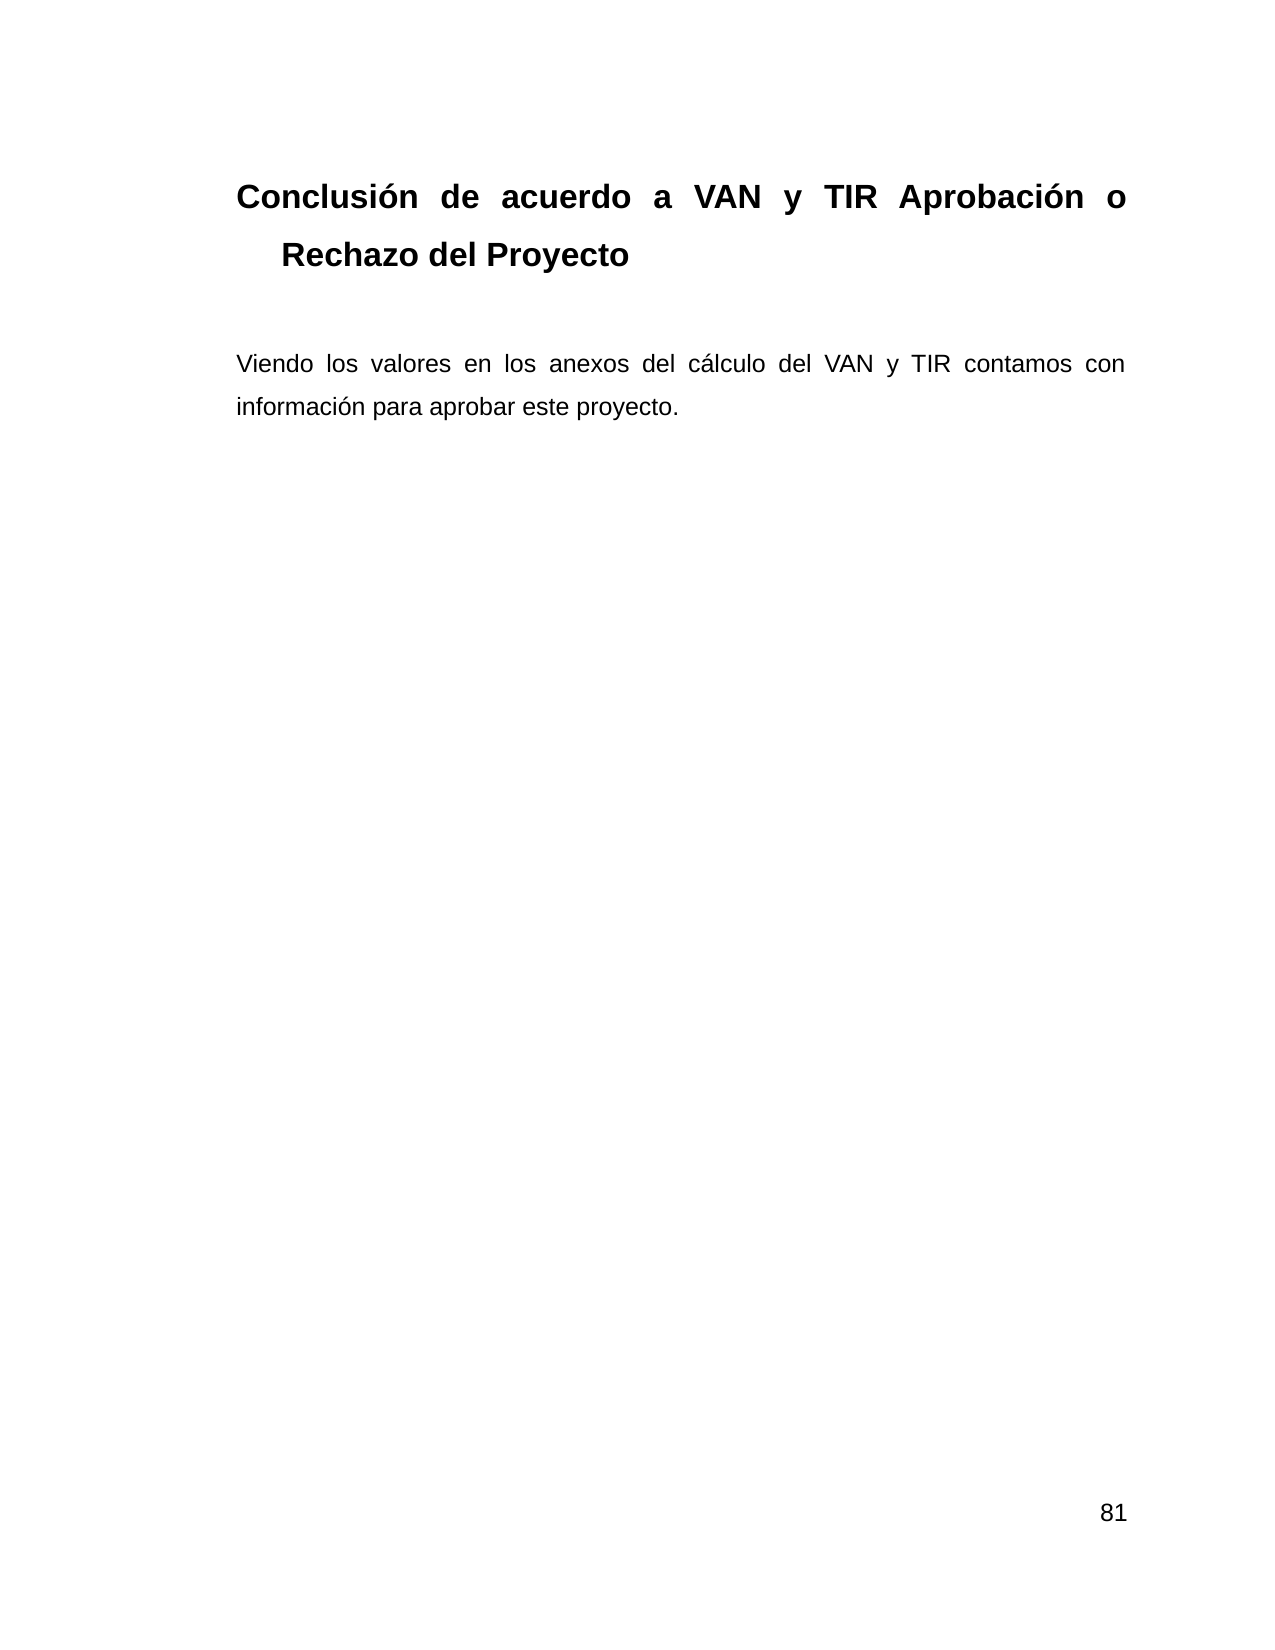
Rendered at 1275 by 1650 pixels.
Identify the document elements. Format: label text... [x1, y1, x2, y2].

text Viendo los valores en los anexos del cálculo del VAN y TIR contamos con información para aprobar este proyecto. [236, 349, 1127, 421]
subtitle Conclusión de acuerdo a VAN y TIR Aprobación o Rechazo del Proyecto [236, 177, 1127, 274]
